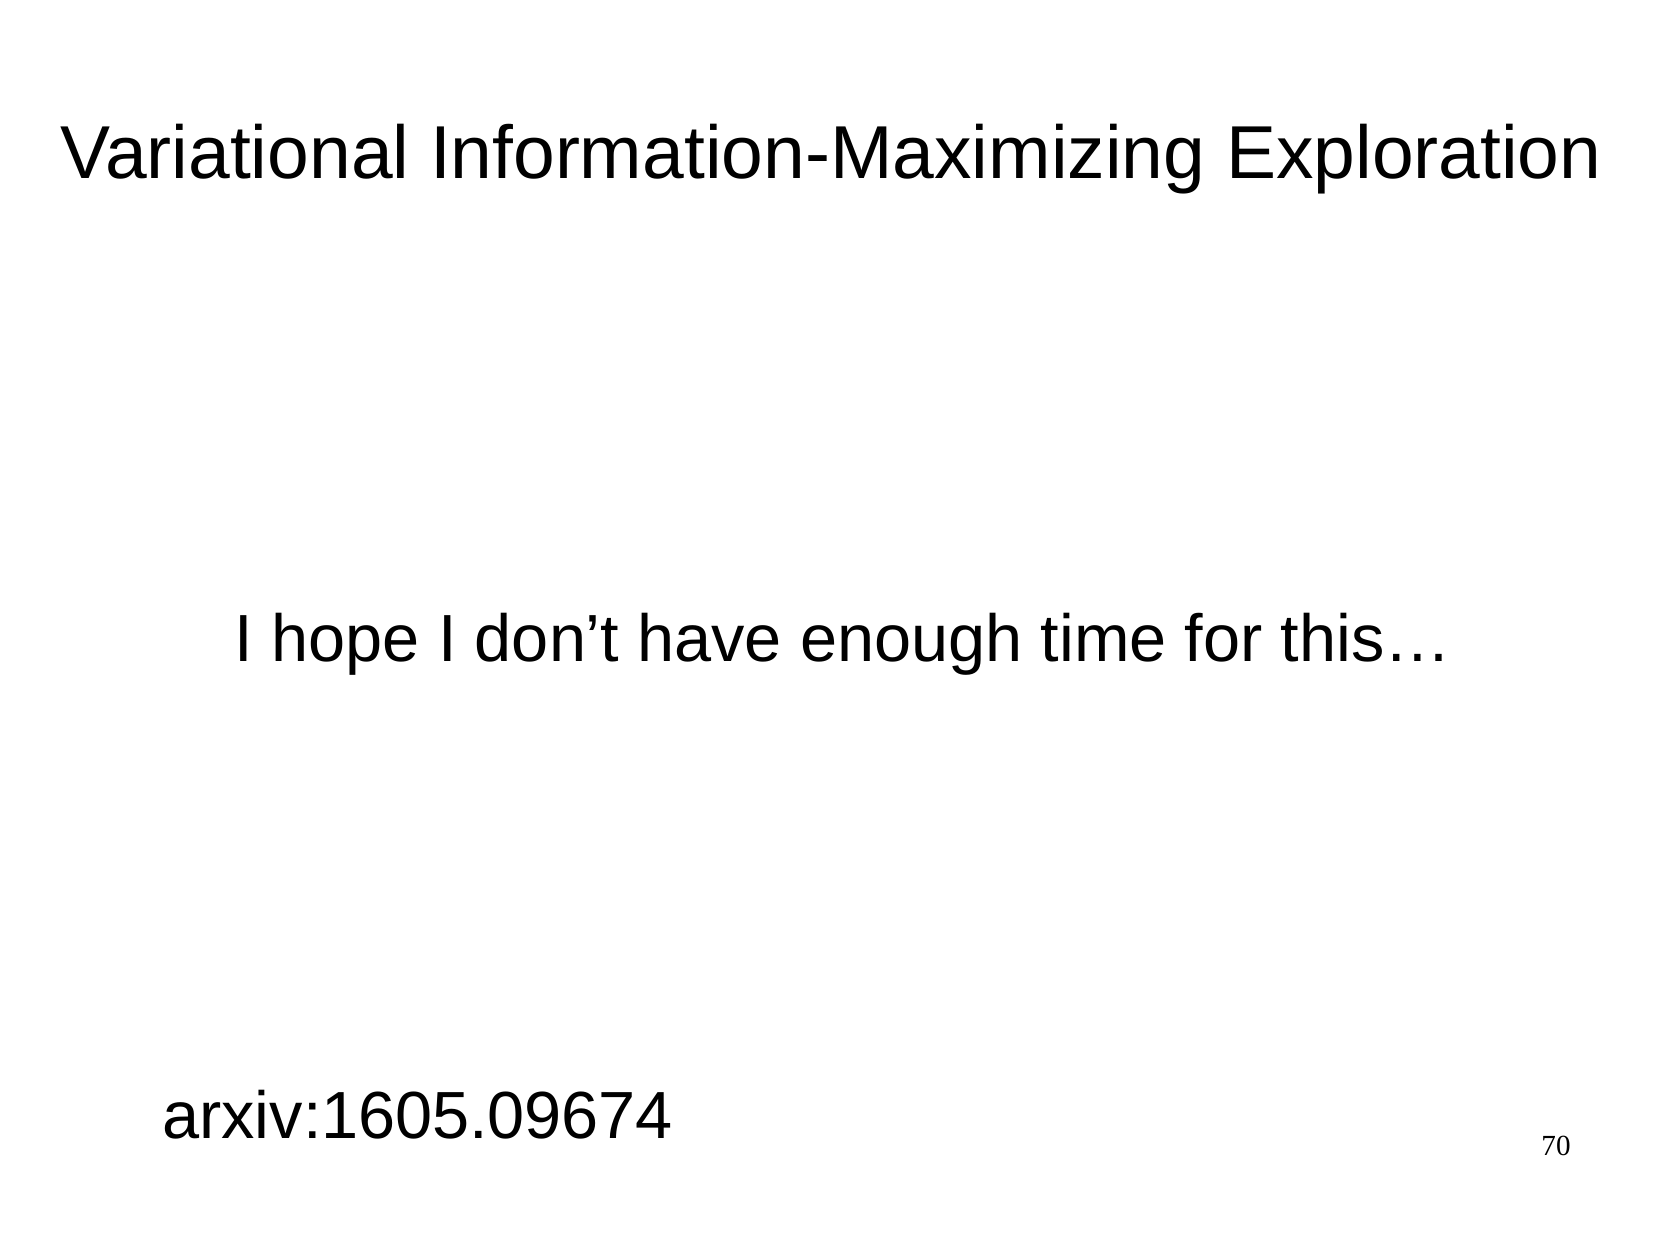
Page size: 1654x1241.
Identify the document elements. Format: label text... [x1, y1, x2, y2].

list I hope I don’t have enough time for this… [82, 183, 1571, 904]
title Variational Information-Maximizing Exploration [41, 49, 1622, 257]
text_box arxiv:1605.09674 [147, 1071, 935, 1236]
